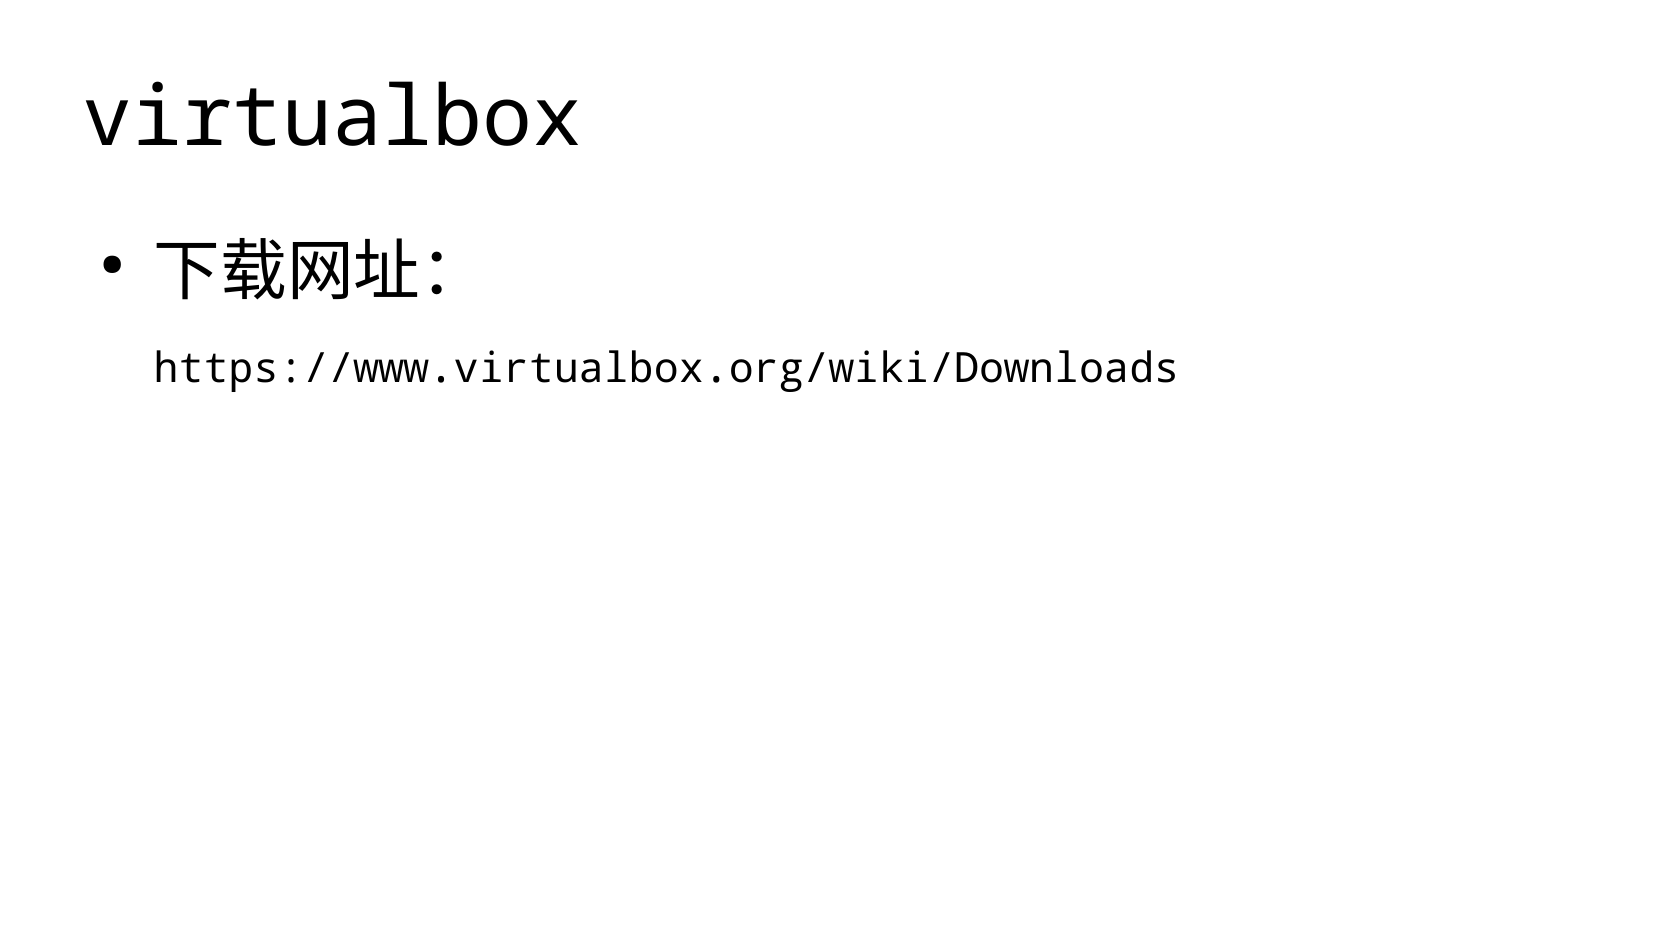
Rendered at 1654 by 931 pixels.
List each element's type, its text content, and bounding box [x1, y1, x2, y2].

title virtualbox [82, 37, 1571, 189]
list 下载网址： https://www.virtualbox.org/wiki/Downloads [82, 217, 1571, 758]
